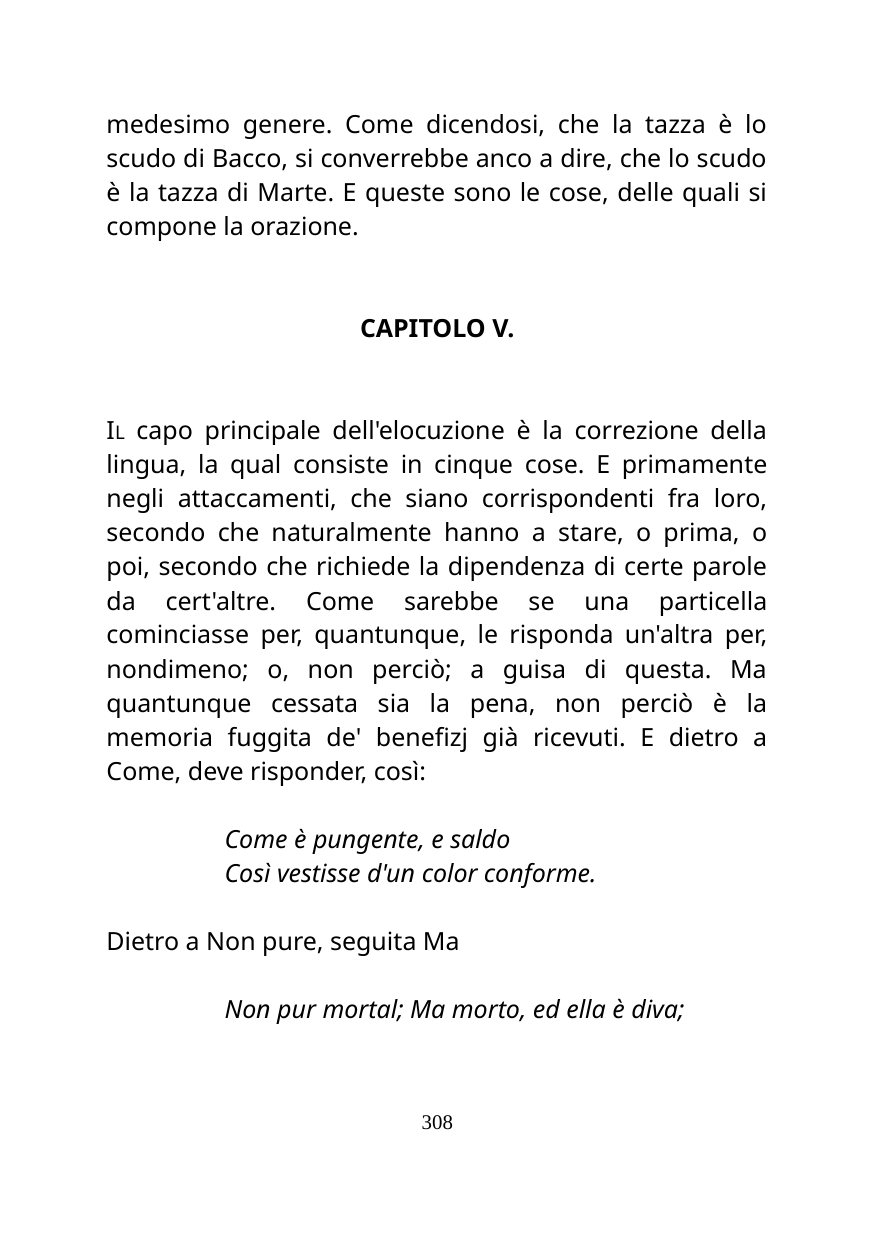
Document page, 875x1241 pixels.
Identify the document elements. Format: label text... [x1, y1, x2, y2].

text Così vestisse d'un color conforme. [106, 856, 768, 890]
text CAPITOLO V. [106, 311, 768, 345]
text Come è pungente, e saldo [106, 822, 768, 856]
text IL capo principale dell'elocuzione è la correzione della lingua, la qual consiste in cinque cose. E primamente negli attaccamenti, che siano corrispondenti fra loro, secondo che naturalmente hanno a stare, o prima, o poi, secondo che richiede la dipendenza di certe parole da cert'altre. Come sarebbe se una particella cominciasse per, quantunque, le risponda un'altra per, nondimeno; o, non perciò; a guisa di questa. Ma quantunque cessata sia la pena, non perciò è la memoria fuggita de' benefizj già ricevuti. E dietro a Come, deve risponder, così: [106, 413, 768, 787]
text Dietro a Non pure, seguita Ma [106, 924, 768, 958]
text medesimo genere. Come dicendosi, che la tazza è lo scudo di Bacco, si converrebbe anco a dire, che lo scudo è la tazza di Marte. E queste sono le cose, delle quali si compone la orazione. [106, 106, 768, 242]
text Non pur mortal; Ma morto, ed ella è diva; [106, 992, 768, 1026]
